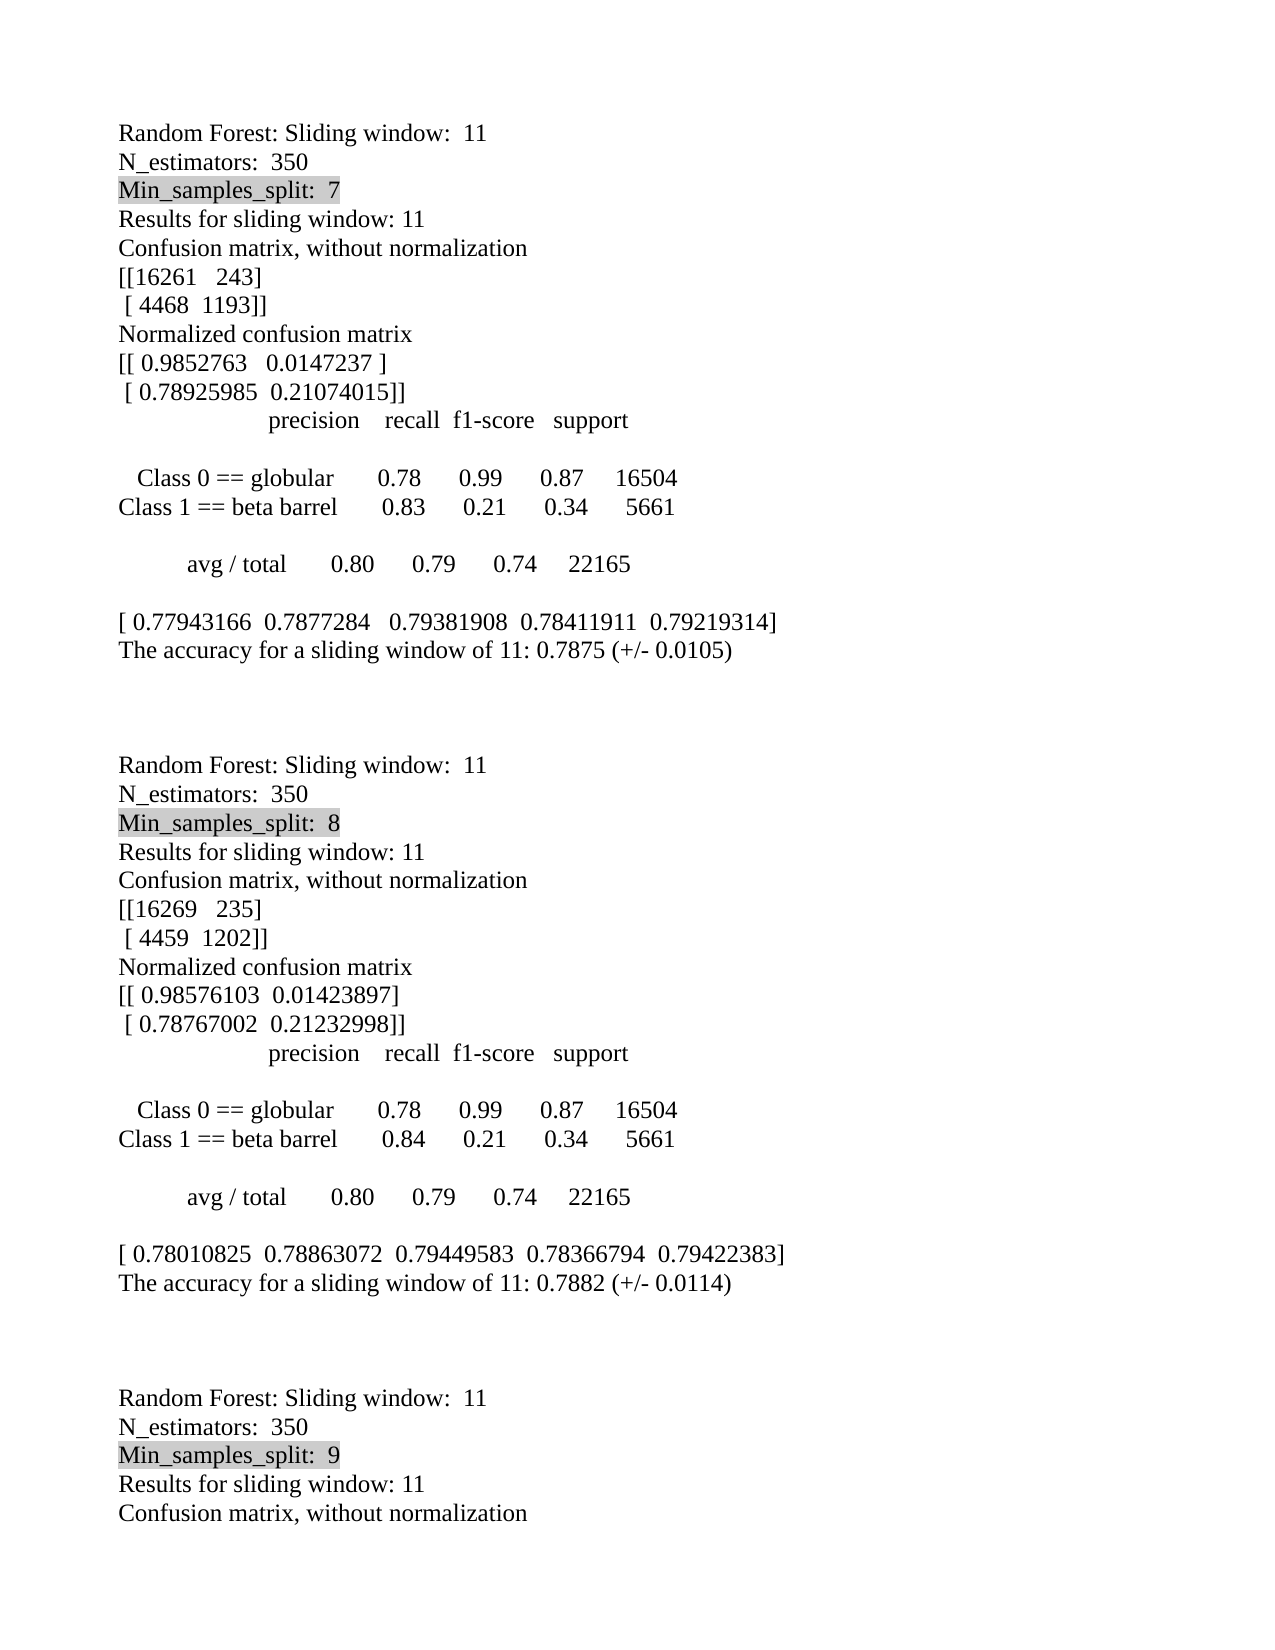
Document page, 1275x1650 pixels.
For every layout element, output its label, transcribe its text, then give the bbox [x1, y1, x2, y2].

text N_estimators: 350 [118, 1412, 1157, 1441]
text [ 4468 1193]] [118, 291, 1157, 319]
text Class 1 == beta barrel 0.84 0.21 0.34 5661 [118, 1124, 1157, 1153]
text [ 0.77943166 0.7877284 0.79381908 0.78411911 0.79219314] [118, 607, 1157, 636]
text Min_samples_split: 7 [118, 176, 1157, 204]
text precision recall f1-score support [118, 1038, 1157, 1067]
text avg / total 0.80 0.79 0.74 22165 [118, 549, 1157, 578]
text The accuracy for a sliding window of 11: 0.7875 (+/- 0.0105) [118, 636, 1157, 664]
text Class 1 == beta barrel 0.83 0.21 0.34 5661 [118, 492, 1157, 521]
text The accuracy for a sliding window of 11: 0.7882 (+/- 0.0114) [118, 1268, 1157, 1297]
text Random Forest: Sliding window: 11 [118, 1383, 1157, 1412]
text avg / total 0.80 0.79 0.74 22165 [118, 1182, 1157, 1211]
text N_estimators: 350 [118, 147, 1157, 176]
text N_estimators: 350 [118, 779, 1157, 808]
text Results for sliding window: 11 [118, 1469, 1157, 1498]
text [[16269 235] [118, 894, 1157, 923]
text Normalized confusion matrix [118, 319, 1157, 348]
text [ 0.78925985 0.21074015]] [118, 377, 1157, 406]
text Confusion matrix, without normalization [118, 866, 1157, 894]
text [[ 0.98576103 0.01423897] [118, 981, 1157, 1009]
text Normalized confusion matrix [118, 952, 1157, 981]
text Confusion matrix, without normalization [118, 233, 1157, 262]
text Confusion matrix, without normalization [118, 1498, 1157, 1527]
text [[16261 243] [118, 262, 1157, 291]
text precision recall f1-score support [118, 406, 1157, 434]
text [ 0.78010825 0.78863072 0.79449583 0.78366794 0.79422383] [118, 1239, 1157, 1268]
text Random Forest: Sliding window: 11 [118, 118, 1157, 147]
text Min_samples_split: 8 [118, 808, 1157, 837]
text Random Forest: Sliding window: 11 [118, 751, 1157, 779]
text [ 0.78767002 0.21232998]] [118, 1009, 1157, 1038]
text Class 0 == globular 0.78 0.99 0.87 16504 [118, 463, 1157, 492]
text [[ 0.9852763 0.0147237 ] [118, 348, 1157, 377]
text [ 4459 1202]] [118, 923, 1157, 952]
text Class 0 == globular 0.78 0.99 0.87 16504 [118, 1096, 1157, 1124]
text Min_samples_split: 9 [118, 1441, 1157, 1469]
text Results for sliding window: 11 [118, 837, 1157, 866]
text Results for sliding window: 11 [118, 204, 1157, 233]
